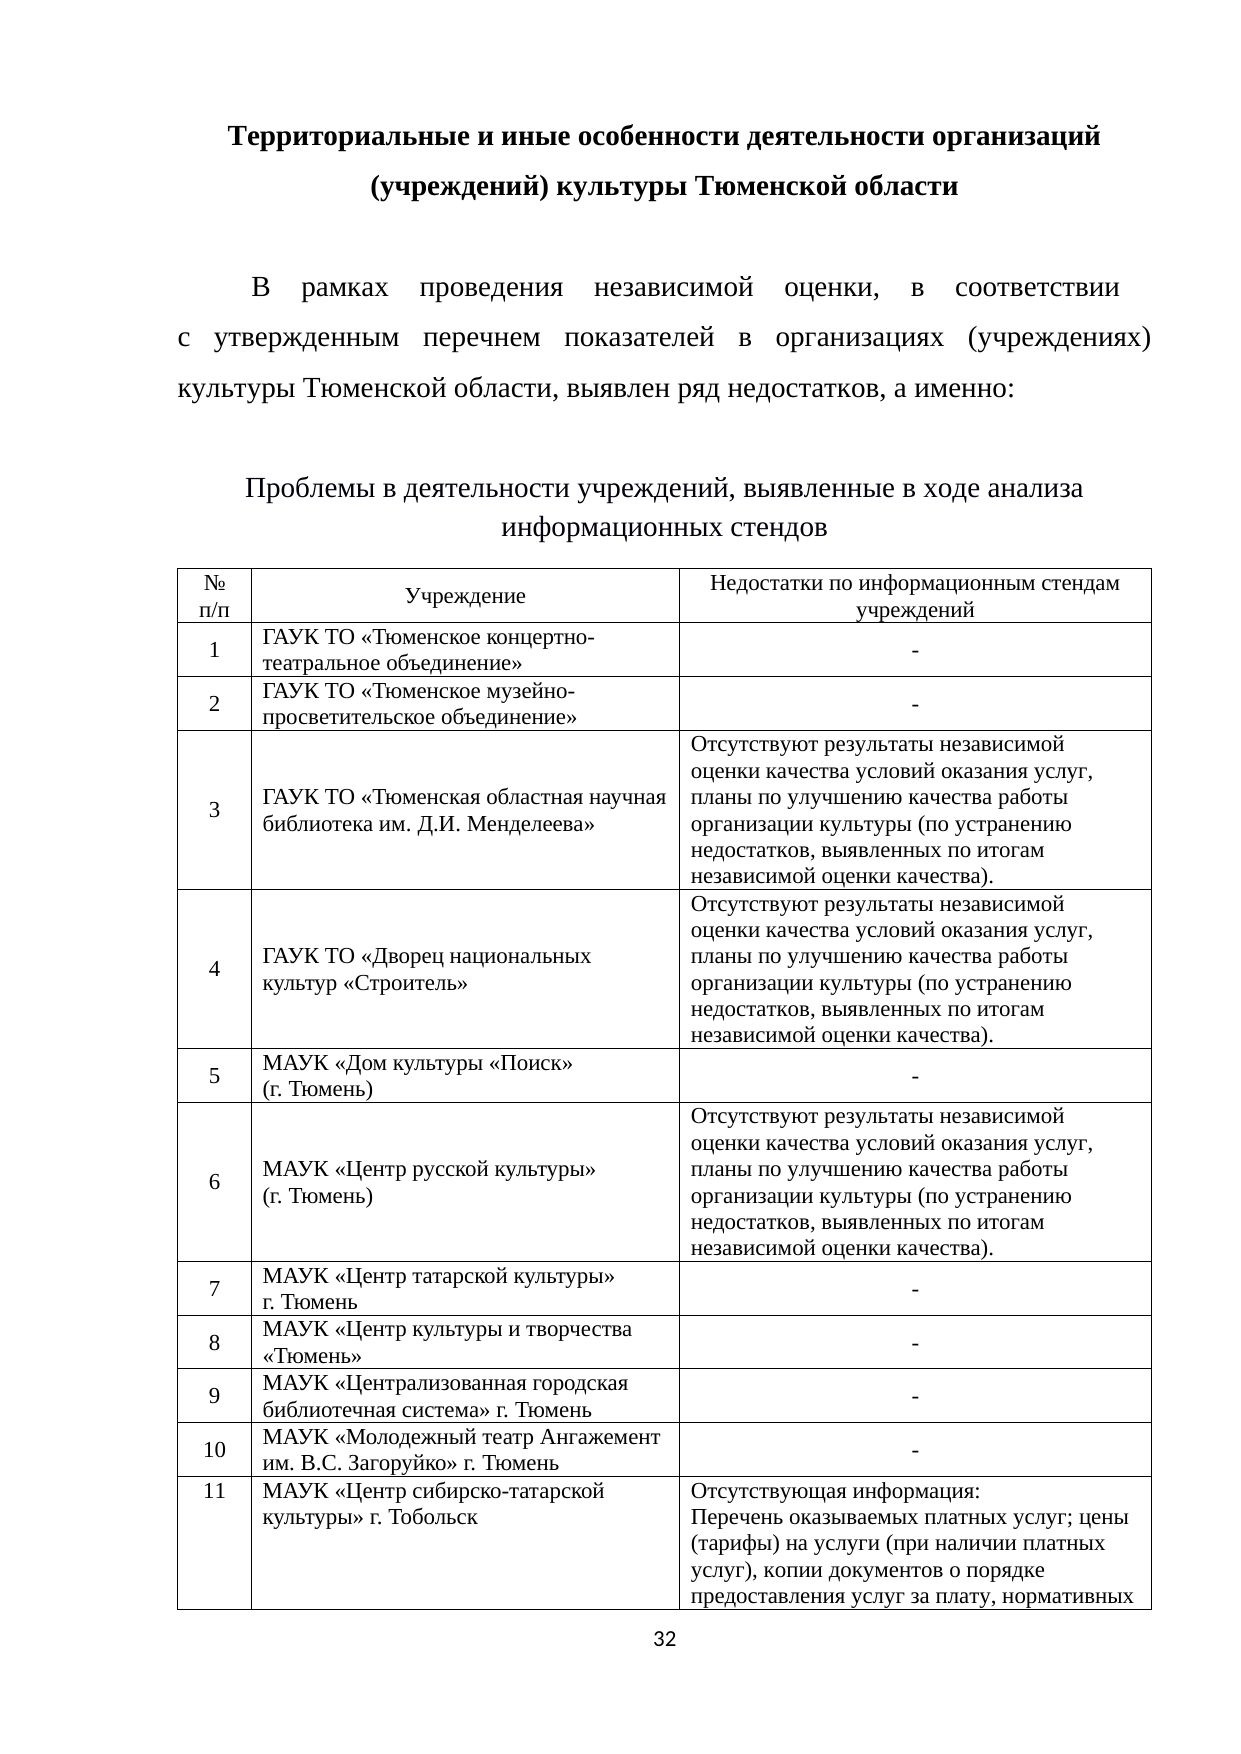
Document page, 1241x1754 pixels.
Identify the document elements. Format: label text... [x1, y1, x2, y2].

table_cell МАУК «Центр татарской культуры» г. Тюмень [252, 1262, 679, 1314]
table_header Недостатки по информационным стендам учреждений [680, 569, 1151, 622]
table_cell 11 [178, 1477, 251, 1608]
table_cell 10 [178, 1423, 251, 1476]
table_cell 9 [178, 1369, 251, 1422]
table_cell МАУК «Центр русской культуры» (г. Тюмень) [252, 1103, 679, 1261]
text В рамках проведения независимой оценки, в соответствии с утвержденным перечнем показателей в организациях (учреждениях) культуры Тюменской области, выявлен ряд недостатков, а именно: [177, 269, 1152, 403]
table_header Учреждение [252, 569, 679, 622]
table_cell Отсутствуют результаты независимой оценки качества условий оказания услуг, планы по улучшению качества работы организации культуры (по устранению недостатков, выявленных по итогам независимой оценки качества). [680, 890, 1151, 1048]
table_cell 7 [178, 1262, 251, 1314]
table_cell Отсутствующая информация: Перечень оказываемых платных услуг; цены (тарифы) на услуги (при наличии платных услуг), копии документов о порядке предоставления услуг за плату, нормативных [680, 1477, 1151, 1608]
table_cell МАУК «Центр культуры и творчества «Тюмень» [252, 1316, 679, 1368]
table_cell - [680, 1316, 1151, 1368]
subtitle Территориальные и иные особенности деятельности организаций (учреждений) культуры Тюменской области [177, 118, 1152, 202]
table_cell 2 [178, 677, 251, 729]
table_cell ГАУК ТО «Тюменское концертно-театральное объединение» [252, 623, 679, 676]
table_cell - [680, 1049, 1151, 1102]
table_cell МАУК «Дом культуры «Поиск» (г. Тюмень) [252, 1049, 679, 1102]
table_cell - [680, 623, 1151, 676]
table_cell ГАУК ТО «Тюменское музейно-просветительское объединение» [252, 677, 679, 729]
table_cell МАУК «Молодежный театр Ангажемент им. В.С. Загоруйко» г. Тюмень [252, 1423, 679, 1476]
table_header № п/п [178, 569, 251, 622]
text Проблемы в деятельности учреждений, выявленные в ходе анализа информационных стендов [177, 470, 1152, 542]
table_cell 1 [178, 623, 251, 676]
table_cell ГАУК ТО «Тюменская областная научная библиотека им. Д.И. Менделеева» [252, 731, 679, 889]
table_cell Отсутствуют результаты независимой оценки качества условий оказания услуг, планы по улучшению качества работы организации культуры (по устранению недостатков, выявленных по итогам независимой оценки качества). [680, 731, 1151, 889]
table_cell - [680, 1369, 1151, 1422]
table_cell 8 [178, 1316, 251, 1368]
table_cell 5 [178, 1049, 251, 1102]
table_cell 4 [178, 890, 251, 1048]
table_cell - [680, 1262, 1151, 1314]
table_cell МАУК «Центр сибирско-татарской культуры» г. Тобольск [252, 1477, 679, 1608]
table_cell ГАУК ТО «Дворец национальных культур «Строитель» [252, 890, 679, 1048]
table_cell Отсутствуют результаты независимой оценки качества условий оказания услуг, планы по улучшению качества работы организации культуры (по устранению недостатков, выявленных по итогам независимой оценки качества). [680, 1103, 1151, 1261]
table_cell 3 [178, 731, 251, 889]
table_cell МАУК «Централизованная городская библиотечная система» г. Тюмень [252, 1369, 679, 1422]
table_cell 6 [178, 1103, 251, 1261]
table_cell - [680, 677, 1151, 729]
table_cell - [680, 1423, 1151, 1476]
